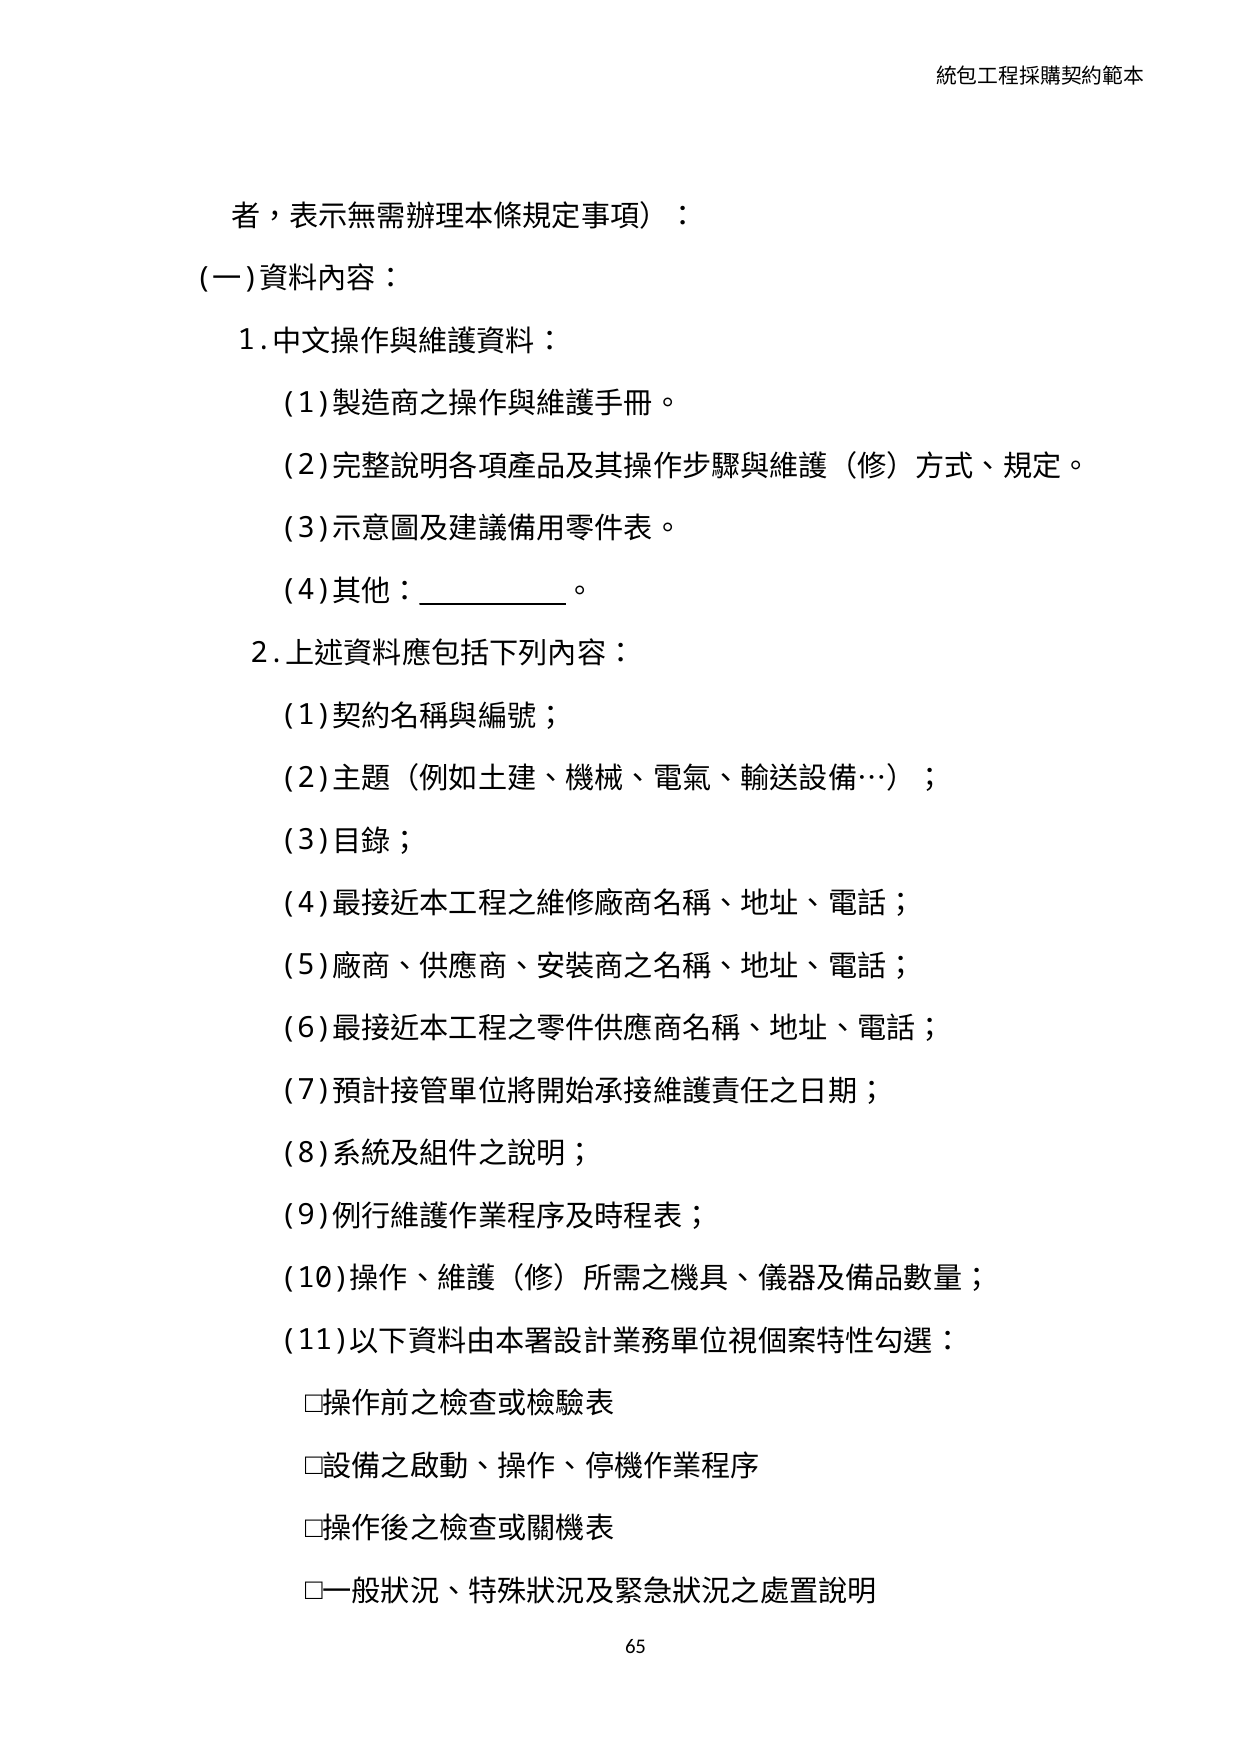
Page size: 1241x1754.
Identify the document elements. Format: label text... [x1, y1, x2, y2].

table_cell 者，表示無需辦理本條規定事項）： [197, 172, 1167, 234]
table_cell [154, 1172, 197, 1234]
table_cell [197, 359, 239, 422]
table_cell [154, 1297, 197, 1359]
table_cell [154, 547, 197, 609]
table_cell [239, 1359, 281, 1609]
table_cell [197, 797, 239, 859]
table_cell [154, 672, 197, 734]
table_cell [197, 1109, 239, 1172]
table_cell [154, 484, 197, 547]
table_cell [154, 422, 197, 484]
table_cell [197, 734, 239, 797]
table_cell (5)廠商、供應商、安裝商之名稱、地址、電話； [281, 922, 1167, 984]
table_cell [239, 484, 281, 547]
table_cell [197, 1234, 239, 1297]
table_cell [197, 672, 239, 734]
table_cell (9)例行維護作業程序及時程表； [281, 1172, 1167, 1234]
table_cell [154, 797, 197, 859]
table_cell [154, 1109, 197, 1172]
table_cell [239, 672, 281, 734]
table_cell [239, 797, 281, 859]
table_cell (3)示意圖及建議備用零件表。 [281, 484, 1167, 547]
table_cell [154, 859, 197, 922]
table_cell (4)最接近本工程之維修廠商名稱、地址、電話； [281, 859, 1167, 922]
table_cell [239, 922, 281, 984]
table_cell [239, 1234, 281, 1297]
table_cell (1)製造商之操作與維護手冊。 [281, 359, 1167, 422]
table_cell [239, 734, 281, 797]
table_cell (3)目錄； [281, 797, 1167, 859]
table_cell [197, 922, 239, 984]
table_cell [197, 422, 239, 484]
table_cell (2)完整說明各項產品及其操作步驟與維護（修）方式、規定。 [281, 422, 1167, 484]
table_cell [154, 984, 197, 1047]
table_cell [154, 1234, 197, 1297]
table_cell (2)主題（例如土建、機械、電氣、輸送設備…）； [281, 734, 1167, 797]
table_cell [197, 1047, 239, 1109]
table_cell [197, 859, 239, 922]
table_cell [239, 859, 281, 922]
table_cell [197, 484, 239, 547]
table_cell [239, 422, 281, 484]
table_cell [197, 1172, 239, 1234]
table_cell [197, 1297, 239, 1359]
table_cell [154, 234, 197, 297]
table_cell [239, 359, 281, 422]
table_cell [154, 359, 197, 422]
table_cell [154, 297, 197, 359]
table_cell (1)契約名稱與編號； [281, 672, 1167, 734]
table_cell [197, 1359, 239, 1609]
table_cell (6)最接近本工程之零件供應商名稱、地址、電話； [281, 984, 1167, 1047]
table_cell [197, 297, 239, 359]
table_cell (7)預計接管單位將開始承接維護責任之日期； [281, 1047, 1167, 1109]
table_cell [154, 734, 197, 797]
table_cell [154, 172, 197, 234]
table_cell [154, 1359, 197, 1609]
table_cell [239, 547, 281, 609]
table_cell □操作前之檢查或檢驗表 □設備之啟動、操作、停機作業程序 □操作後之檢查或關機表 □一般狀況、特殊狀況及緊急狀況之處置說明 [281, 1359, 1167, 1609]
table_cell (4)其他：＿＿＿＿＿。 [281, 547, 1167, 609]
table_cell (11)以下資料由本署設計業務單位視個案特性勾選： [281, 1297, 1167, 1359]
table_cell [197, 984, 239, 1047]
table_cell (10)操作、維護（修）所需之機具、儀器及備品數量； [281, 1234, 1167, 1297]
table_cell (8)系統及組件之說明； [281, 1109, 1167, 1172]
table_cell 2.上述資料應包括下列內容： [239, 609, 1167, 672]
table_cell (一)資料內容： [197, 234, 1167, 297]
table_cell [154, 922, 197, 984]
table_cell 1.中文操作與維護資料： [239, 297, 1167, 359]
table_cell [239, 1297, 281, 1359]
table_cell [197, 609, 239, 672]
table_cell [154, 609, 197, 672]
table_cell [239, 1109, 281, 1172]
table_cell [239, 1047, 281, 1109]
table_cell [197, 547, 239, 609]
table_cell [239, 1172, 281, 1234]
table_cell [154, 1047, 197, 1109]
table_cell [239, 984, 281, 1047]
